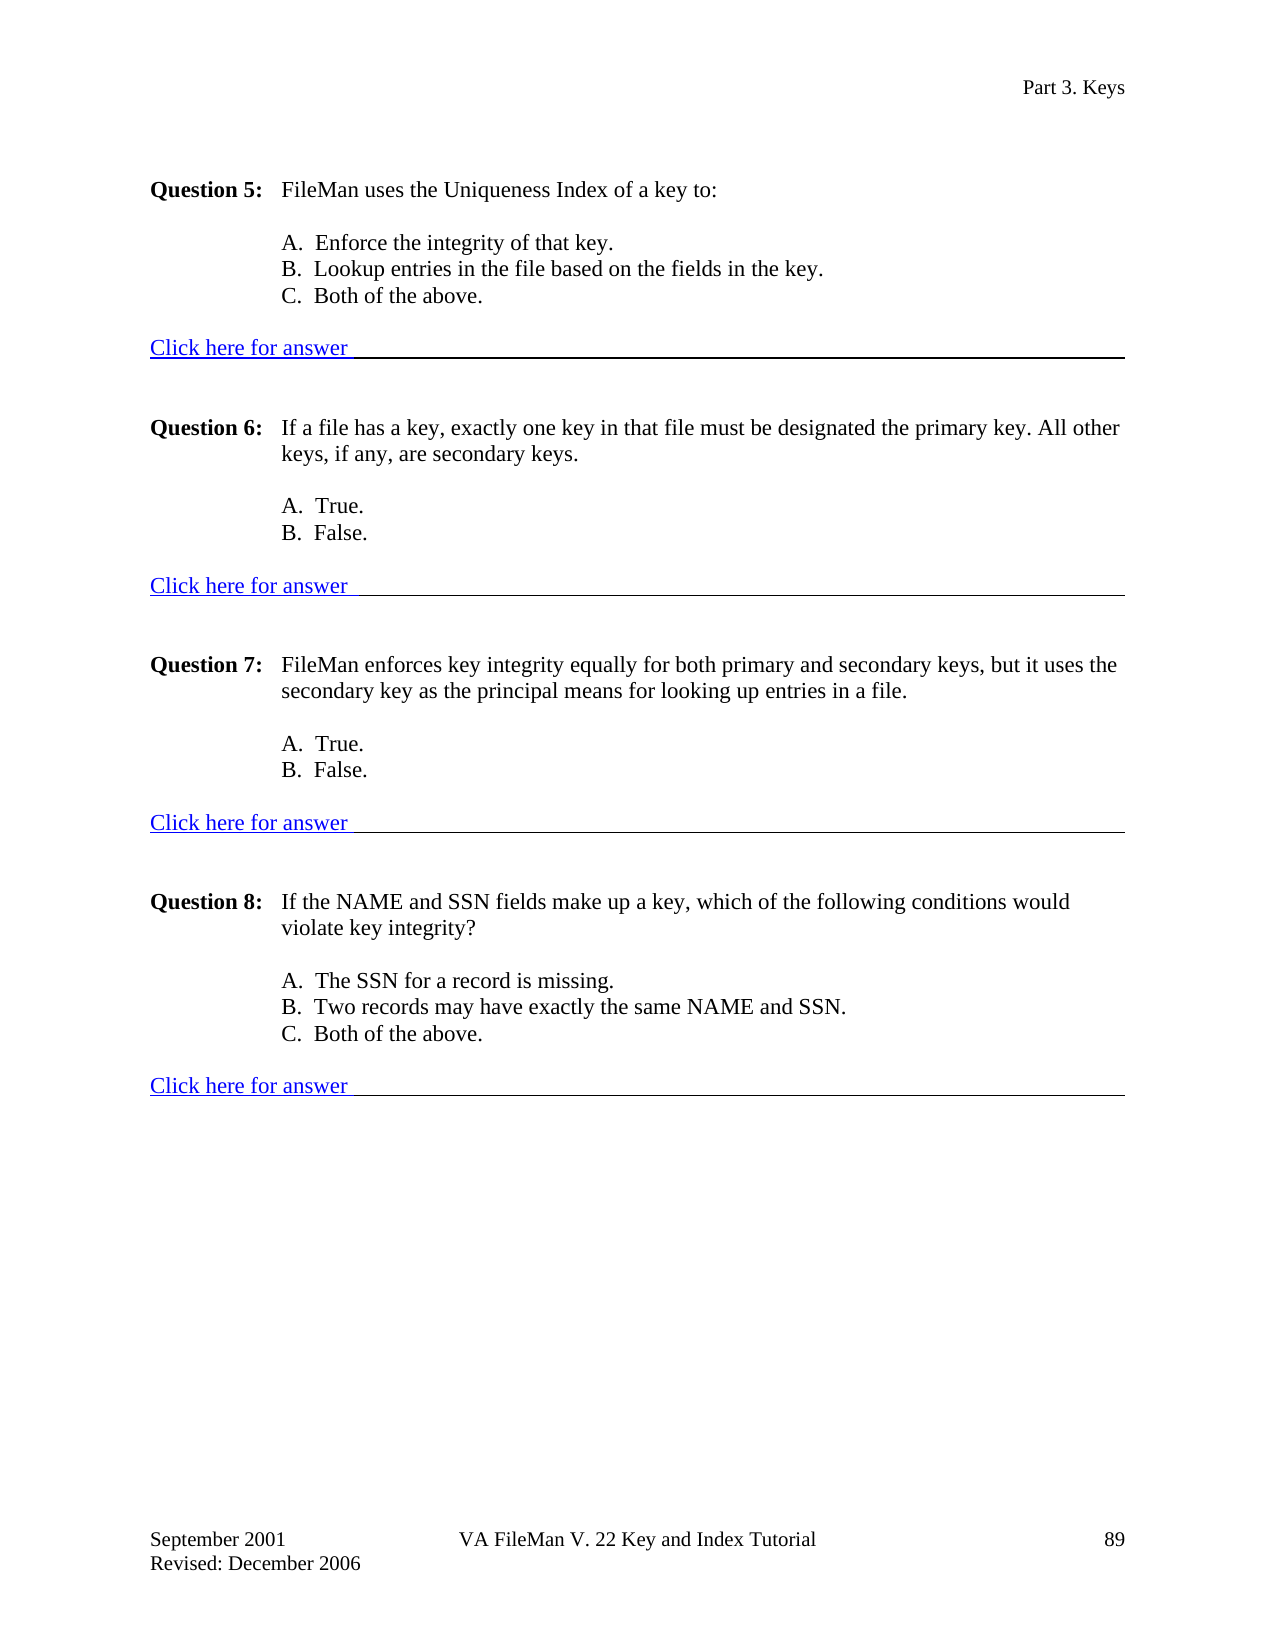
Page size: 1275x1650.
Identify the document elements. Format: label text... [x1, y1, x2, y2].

text A. True. [281, 730, 1125, 756]
text Click here for answer [150, 572, 1125, 595]
text B. False. [281, 519, 1125, 545]
text Question 8: If the NAME and SSN fields make up a key, which of the following conditions would violate key integrity? [150, 888, 1125, 941]
text Question 6: If a file has a key, exactly one key in that file must be designated the primary key. All other keys, if any, are secondary keys. [150, 413, 1125, 466]
text B. Lookup entries in the file based on the fields in the key. [281, 255, 1125, 282]
text Click here for answer [150, 1072, 1125, 1095]
text A. True. [281, 493, 1125, 519]
text Question 5: FileMan uses the Uniqueness Index of a key to: [150, 176, 1125, 203]
text Click here for answer [150, 809, 1125, 832]
text A. The SSN for a record is missing. [281, 967, 1125, 993]
text Click here for answer [150, 334, 1125, 357]
text Question 7: FileMan enforces key integrity equally for both primary and secondary keys, but it uses the secondary key as the principal means for looking up entries in a file. [150, 651, 1125, 703]
text A. Enforce the integrity of that key. [281, 229, 1125, 255]
text C. Both of the above. [281, 1020, 1125, 1046]
text C. Both of the above. [281, 282, 1125, 308]
text B. False. [281, 756, 1125, 782]
text B. Two records may have exactly the same NAME and SSN. [281, 993, 1125, 1020]
